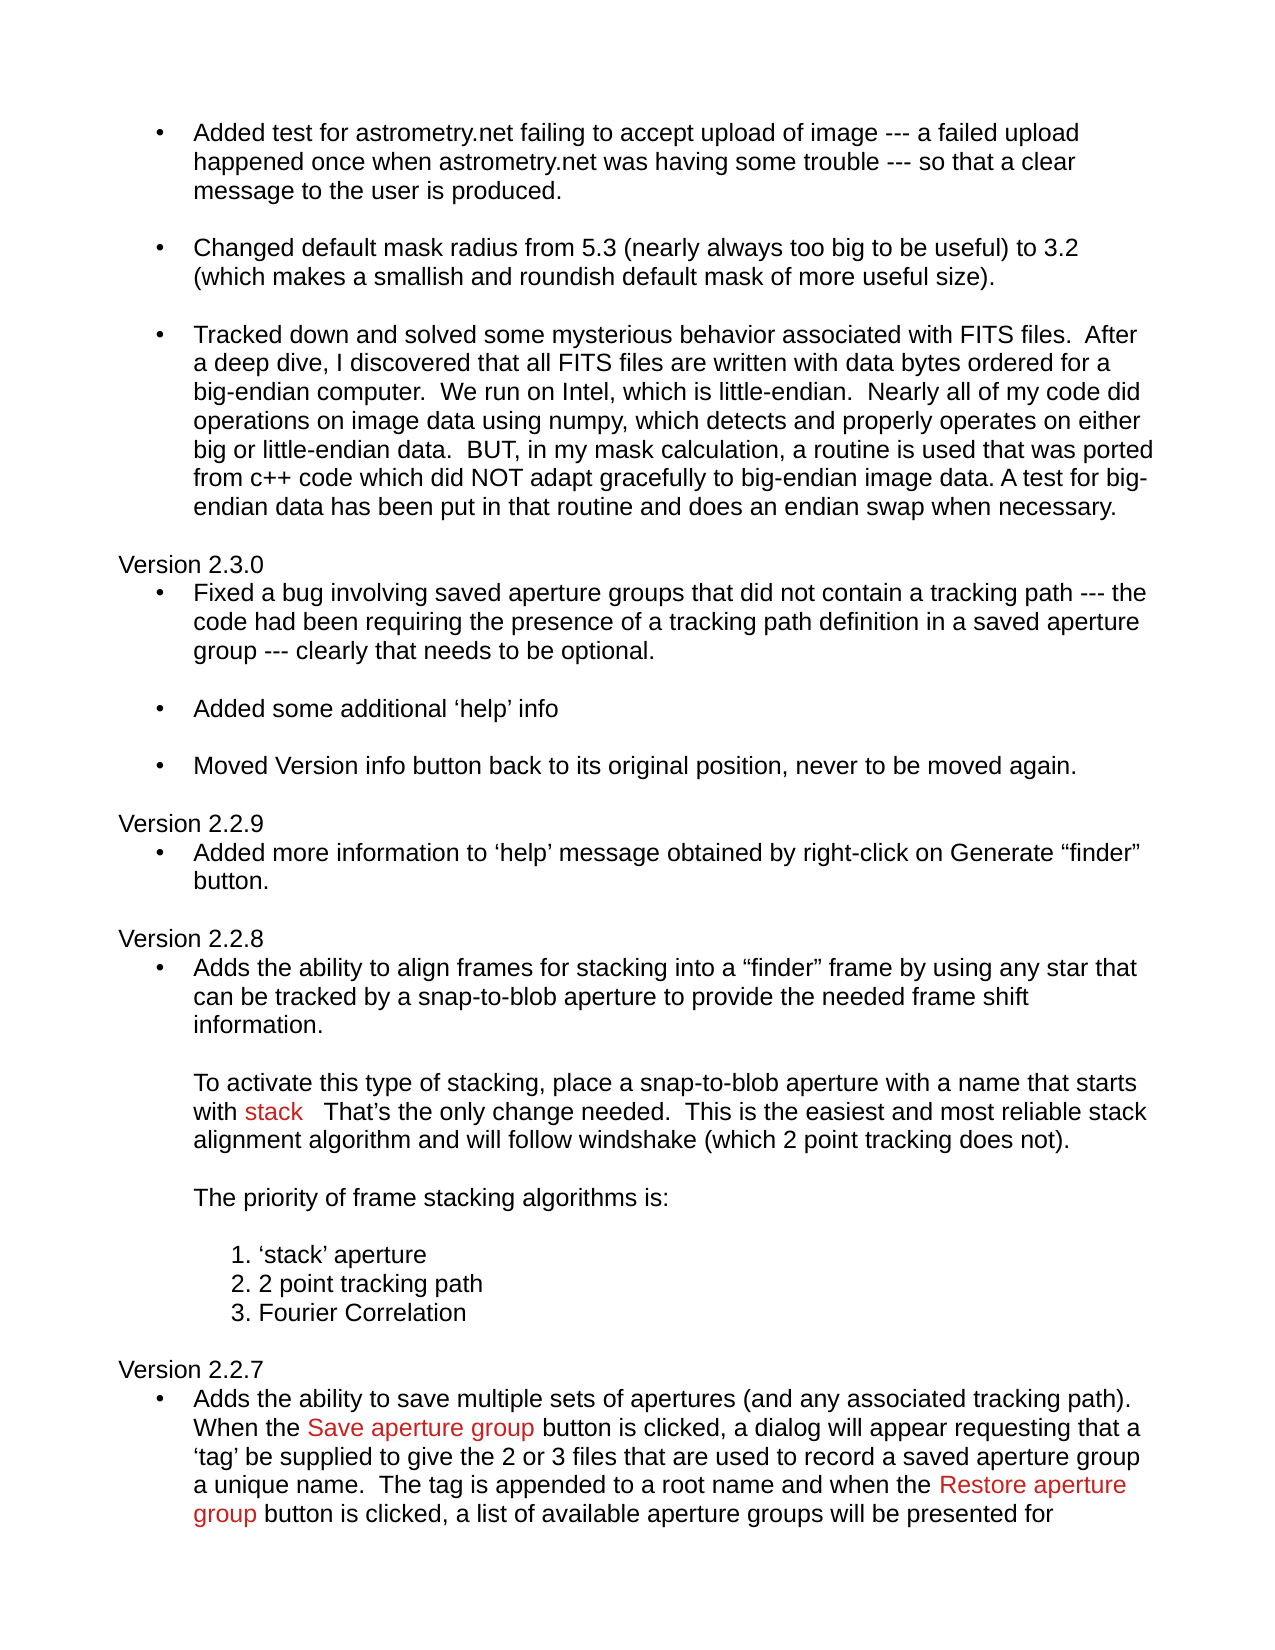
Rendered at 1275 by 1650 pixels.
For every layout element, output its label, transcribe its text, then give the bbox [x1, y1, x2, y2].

list Adds the ability to align frames for stacking into a “finder” frame by using any star that can be tracked by a snap-to-blob aperture to provide the needed frame shift information. To activate this type of stacking, place a snap-to-blob aperture with a name that starts with stack That’s the only change needed. This is the easiest and most reliable stack alignment algorithm and will follow windshake (which 2 point tracking does not). The priority of frame stacking algorithms is: [156, 953, 1157, 1240]
list Adds the ability to save multiple sets of apertures (and any associated tracking path). When the Save aperture group button is clicked, a dialog will appear requesting that a ‘tag’ be supplied to give the 2 or 3 files that are used to record a saved aperture group a unique name. The tag is appended to a root name and when the Restore aperture group button is clicked, a list of available aperture groups will be presented for [156, 1384, 1157, 1528]
text Version 2.2.8 [118, 924, 1157, 953]
list Added test for astrometry.net failing to accept upload of image --- a failed upload happened once when astrometry.net was having some trouble --- so that a clear message to the user is produced. [156, 118, 1157, 233]
list Changed default mask radius from 5.3 (nearly always too big to be useful) to 3.2 (which makes a smallish and roundish default mask of more useful size). [156, 233, 1157, 319]
text Version 2.2.7 [118, 1355, 1157, 1384]
list Moved Version info button back to its original position, never to be moved again. [156, 751, 1157, 809]
list Fixed a bug involving saved aperture groups that did not contain a tracking path --- the code had been requiring the presence of a tracking path definition in a saved aperture group --- clearly that needs to be optional. [156, 578, 1157, 693]
text Version 2.2.9 [118, 809, 1157, 837]
list Tracked down and solved some mysterious behavior associated with FITS files. After a deep dive, I discovered that all FITS files are written with data bytes ordered for a big-endian computer. We run on Intel, which is little-endian. Nearly all of my code did operations on image data using numpy, which detects and properly operates on either big or little-endian data. BUT, in my mask calculation, a routine is used that was ported from c++ code which did NOT adapt gracefully to big-endian image data. A test for big-endian data has been put in that routine and does an endian swap when necessary. [156, 319, 1157, 550]
list 1. ‘stack’ aperture 2. 2 point tracking path 3. Fourier Correlation [193, 1240, 1157, 1355]
text Version 2.3.0 [118, 550, 1157, 578]
list Added more information to ‘help’ message obtained by right-click on Generate “finder” button. [156, 837, 1157, 924]
list Added some additional ‘help’ info [156, 693, 1157, 751]
